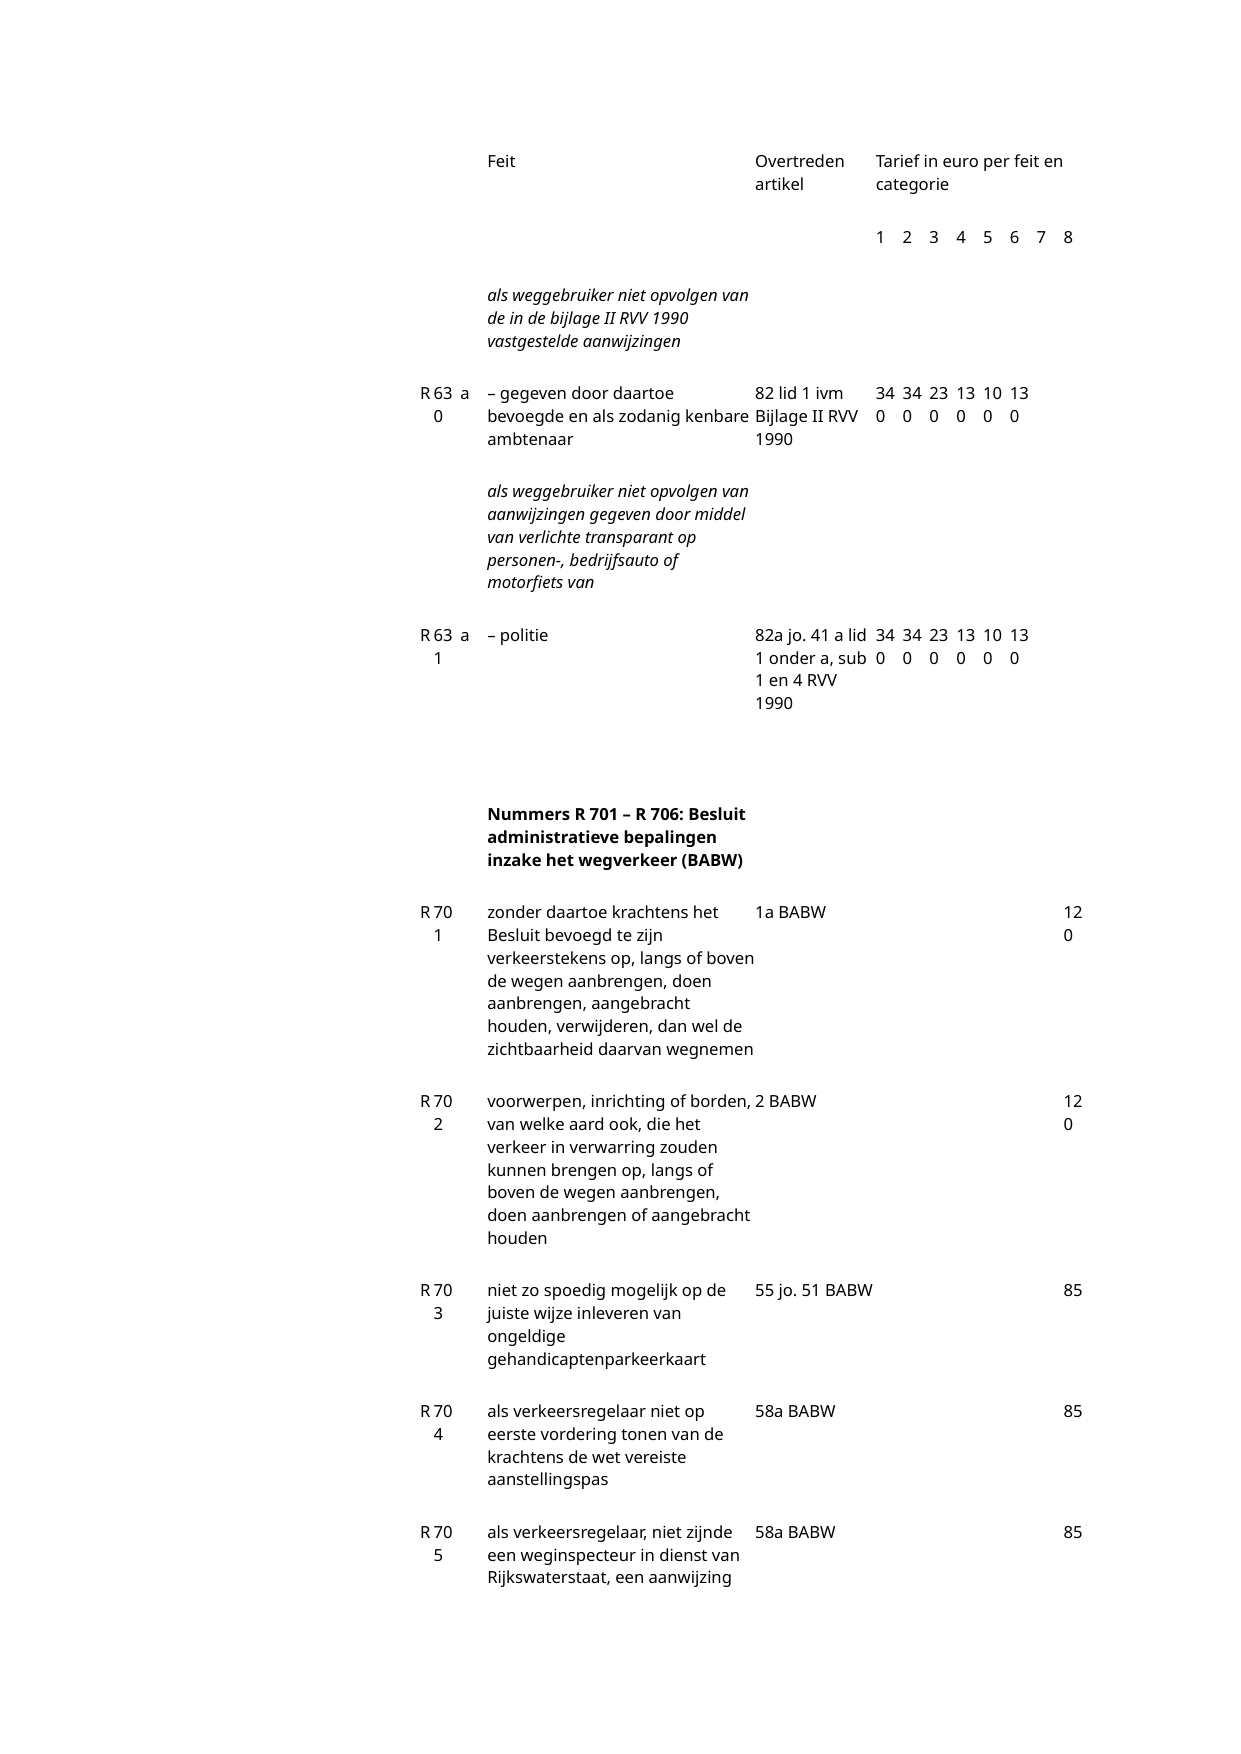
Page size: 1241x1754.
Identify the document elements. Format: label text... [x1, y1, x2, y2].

table_cell R [420, 1090, 433, 1279]
table_cell [956, 480, 983, 624]
table_cell [903, 1400, 929, 1521]
table_cell 1a BABW [755, 901, 876, 1090]
table_cell [420, 284, 433, 382]
table_cell [1036, 382, 1063, 480]
table_cell [460, 803, 487, 901]
table_cell 120 [1063, 901, 1090, 1090]
table_cell [876, 803, 902, 901]
table_cell [1010, 1400, 1036, 1521]
table_cell [1010, 901, 1036, 1090]
table_cell [983, 1400, 1009, 1521]
table_cell 7 [1036, 225, 1063, 284]
table_cell als weggebruiker niet opvolgen van aanwijzingen gegeven door middel van verlichte transparant op personen-, bedrijfsauto of motorfiets van [487, 480, 755, 624]
table_cell 340 [903, 382, 929, 480]
table_cell [983, 284, 1009, 382]
table_cell 82 lid 1 ivm Bijlage II RVV 1990 [755, 382, 876, 480]
table_cell 3 [929, 225, 956, 284]
table_cell 631 [433, 624, 460, 744]
table_cell 2 BABW [755, 1090, 876, 1279]
table_cell 130 [956, 382, 983, 480]
table_cell R [420, 1521, 433, 1596]
table_cell 340 [903, 624, 929, 744]
table_cell 58a BABW [755, 1521, 876, 1596]
table_cell 120 [1063, 1090, 1090, 1279]
table_cell [755, 803, 876, 901]
table_cell 130 [956, 624, 983, 744]
table_cell [1010, 803, 1036, 901]
table_cell [460, 745, 487, 803]
table_cell voorwerpen, inrichting of borden, van welke aard ook, die het verkeer in verwarring zouden kunnen brengen op, langs of boven de wegen aanbrengen, doen aanbrengen of aangebracht houden [487, 1090, 755, 1279]
table_cell 6 [1010, 225, 1036, 284]
table_cell Nummers R 701 – R 706: Besluit administratieve bepalingen inzake het wegverkeer (BABW) [487, 803, 755, 901]
table_cell [460, 284, 487, 382]
table_cell [956, 1090, 983, 1279]
table_cell [1063, 480, 1090, 624]
table_cell [903, 480, 929, 624]
table_cell R [420, 624, 433, 744]
table_cell 85 [1063, 1279, 1090, 1400]
table_cell als verkeersregelaar, niet zijnde een weginspecteur in dienst van Rijkswaterstaat, een aanwijzing [487, 1521, 755, 1596]
table_cell [487, 745, 755, 803]
table_header [420, 150, 433, 225]
table_cell [1036, 1521, 1063, 1596]
table_cell [755, 745, 876, 803]
table_cell [876, 901, 902, 1090]
table_cell [903, 1279, 929, 1400]
table_cell [956, 901, 983, 1090]
table_cell [420, 803, 433, 901]
table_cell 85 [1063, 1521, 1090, 1596]
table_cell [956, 1279, 983, 1400]
table_cell [460, 480, 487, 624]
table_cell 630 [433, 382, 460, 480]
table_cell [956, 1400, 983, 1521]
table_cell [1063, 745, 1090, 803]
table_cell [929, 901, 956, 1090]
table_cell 703 [433, 1279, 460, 1400]
table_cell [755, 284, 876, 382]
table_cell [956, 284, 983, 382]
table_cell [755, 480, 876, 624]
table_cell [876, 284, 902, 382]
table_cell [876, 1090, 902, 1279]
table_cell 2 [903, 225, 929, 284]
table_cell a [460, 624, 487, 744]
table_header [460, 150, 487, 225]
table_cell [903, 284, 929, 382]
table_cell [1036, 624, 1063, 744]
table_cell [1063, 284, 1090, 382]
table_cell 100 [983, 624, 1009, 744]
table_cell [460, 1279, 487, 1400]
table_cell zonder daartoe krachtens het Besluit bevoegd te zijn verkeerstekens op, langs of boven de wegen aanbrengen, doen aanbrengen, aangebracht houden, verwijderen, dan wel de zichtbaarheid daarvan wegnemen [487, 901, 755, 1090]
table_cell [929, 803, 956, 901]
table_cell [1036, 480, 1063, 624]
table_cell [433, 284, 460, 382]
table_cell [956, 745, 983, 803]
table_cell [929, 745, 956, 803]
table_cell [876, 1521, 902, 1596]
table_cell [876, 745, 902, 803]
table_cell [433, 480, 460, 624]
table_cell – politie [487, 624, 755, 744]
table_cell [983, 1279, 1009, 1400]
table_cell [956, 1521, 983, 1596]
table_header Tarief in euro per feit en categorie [876, 150, 1090, 225]
table_cell [1063, 803, 1090, 901]
table_cell 702 [433, 1090, 460, 1279]
table_cell [460, 1521, 487, 1596]
table_cell 704 [433, 1400, 460, 1521]
table_cell 8 [1063, 225, 1090, 284]
table_cell [433, 745, 460, 803]
table_cell 130 [1010, 624, 1036, 744]
table_cell [1010, 284, 1036, 382]
table_cell 58a BABW [755, 1400, 876, 1521]
table_cell [929, 1279, 956, 1400]
table_cell [460, 1090, 487, 1279]
table_cell 705 [433, 1521, 460, 1596]
table_cell [903, 745, 929, 803]
table_cell [1010, 480, 1036, 624]
table_cell [983, 480, 1009, 624]
table_cell a [460, 382, 487, 480]
table_cell 85 [1063, 1400, 1090, 1521]
table_cell 340 [876, 624, 902, 744]
table_cell 5 [983, 225, 1009, 284]
table_cell [903, 901, 929, 1090]
table_cell [876, 1400, 902, 1521]
table_cell 701 [433, 901, 460, 1090]
table_cell [420, 225, 433, 284]
table_header Feit [487, 150, 755, 225]
table_cell [903, 1090, 929, 1279]
table_cell [755, 225, 876, 284]
table_cell niet zo spoedig mogelijk op de juiste wijze inleveren van ongeldige gehandicaptenparkeerkaart [487, 1279, 755, 1400]
table_cell [1063, 382, 1090, 480]
table_cell [929, 1090, 956, 1279]
table_cell 1 [876, 225, 902, 284]
table_cell [983, 1090, 1009, 1279]
table_cell [1010, 1521, 1036, 1596]
table_cell 100 [983, 382, 1009, 480]
table_header Overtreden artikel [755, 150, 876, 225]
table_cell [1036, 1090, 1063, 1279]
table_cell [433, 225, 460, 284]
table_cell [1036, 745, 1063, 803]
table_cell 4 [956, 225, 983, 284]
table_cell als weggebruiker niet opvolgen van de in de bijlage II RVV 1990 vastgestelde aanwijzingen [487, 284, 755, 382]
table_cell [956, 803, 983, 901]
table_cell [929, 1400, 956, 1521]
table_cell [460, 1400, 487, 1521]
table_cell [1063, 624, 1090, 744]
table_cell R [420, 901, 433, 1090]
table_cell als verkeersregelaar niet op eerste vordering tonen van de krachtens de wet vereiste aanstellingspas [487, 1400, 755, 1521]
table_cell 55 jo. 51 BABW [755, 1279, 876, 1400]
table_cell [460, 225, 487, 284]
table_cell [929, 480, 956, 624]
table_cell [460, 901, 487, 1090]
table_cell [903, 803, 929, 901]
table_cell [433, 803, 460, 901]
table_cell [983, 901, 1009, 1090]
table_cell 230 [929, 624, 956, 744]
table_cell [876, 480, 902, 624]
table_cell 130 [1010, 382, 1036, 480]
table_cell [983, 745, 1009, 803]
table_cell [983, 1521, 1009, 1596]
table_cell [1010, 1279, 1036, 1400]
table_cell [929, 284, 956, 382]
table_cell [1010, 745, 1036, 803]
table_cell R [420, 382, 433, 480]
table_cell [420, 480, 433, 624]
table_cell [903, 1521, 929, 1596]
table_cell [487, 225, 755, 284]
table_cell [929, 1521, 956, 1596]
table_cell [1036, 284, 1063, 382]
table_cell 340 [876, 382, 902, 480]
table_cell [983, 803, 1009, 901]
table_cell [1010, 1090, 1036, 1279]
table_cell [876, 1279, 902, 1400]
table_cell – gegeven door daartoe bevoegde en als zodanig kenbare ambtenaar [487, 382, 755, 480]
table_cell 230 [929, 382, 956, 480]
table_cell [1036, 1279, 1063, 1400]
table_cell [1036, 1400, 1063, 1521]
table_cell [1036, 901, 1063, 1090]
table_header [433, 150, 460, 225]
table_cell [420, 745, 433, 803]
table_cell 82a jo. 41 a lid 1 onder a, sub 1 en 4 RVV 1990 [755, 624, 876, 744]
table_cell R [420, 1400, 433, 1521]
table_cell [1036, 803, 1063, 901]
table_cell R [420, 1279, 433, 1400]
